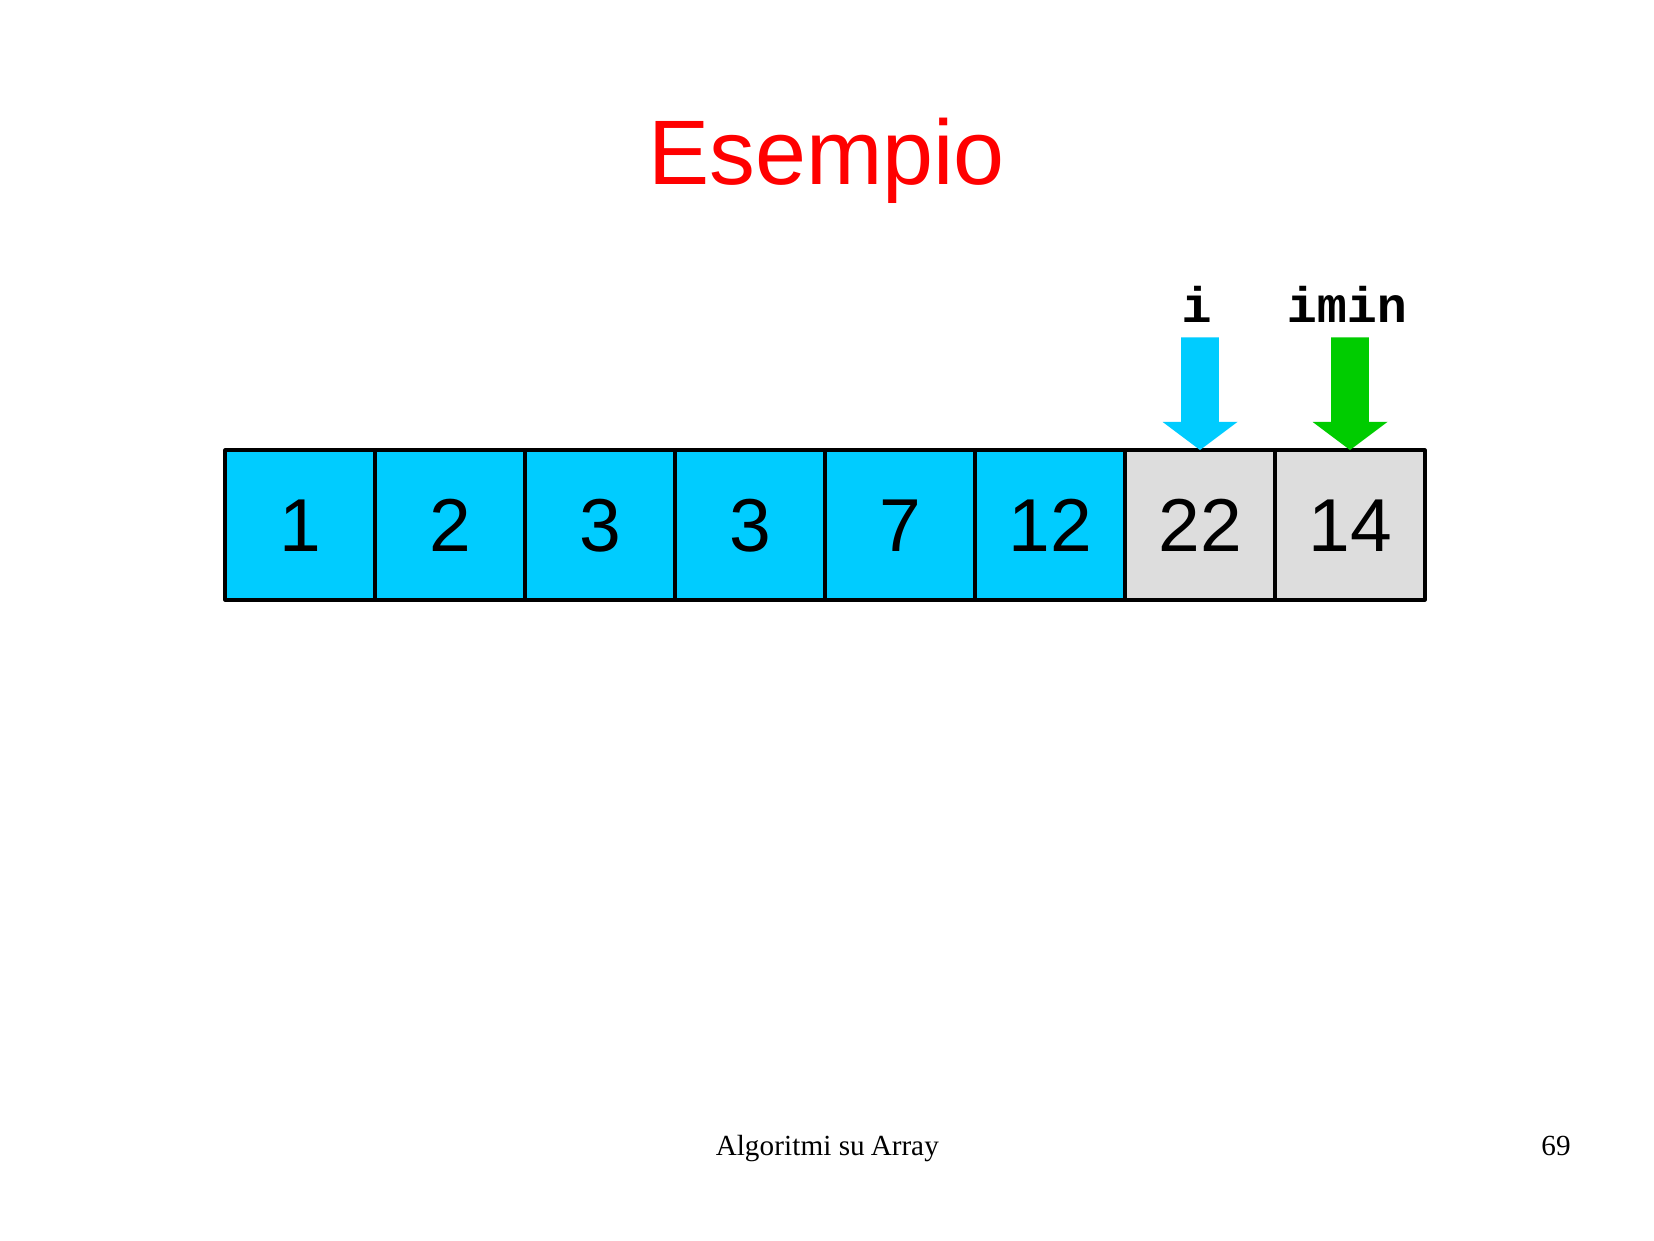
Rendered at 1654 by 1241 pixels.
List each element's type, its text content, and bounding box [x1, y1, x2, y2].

text_box 14 [1276, 450, 1426, 601]
text_box [1162, 337, 1238, 451]
text_box 1 [225, 450, 376, 601]
text_box 22 [1125, 450, 1276, 601]
text_box [1312, 338, 1388, 451]
text_box i [1181, 280, 1212, 338]
text_box 7 [826, 450, 976, 601]
text_box 3 [526, 450, 675, 601]
text_box 3 [675, 450, 826, 601]
title Esempio [82, 49, 1571, 257]
text_box imin [1286, 280, 1407, 338]
text_box 2 [376, 450, 526, 601]
text_box 12 [976, 450, 1125, 601]
